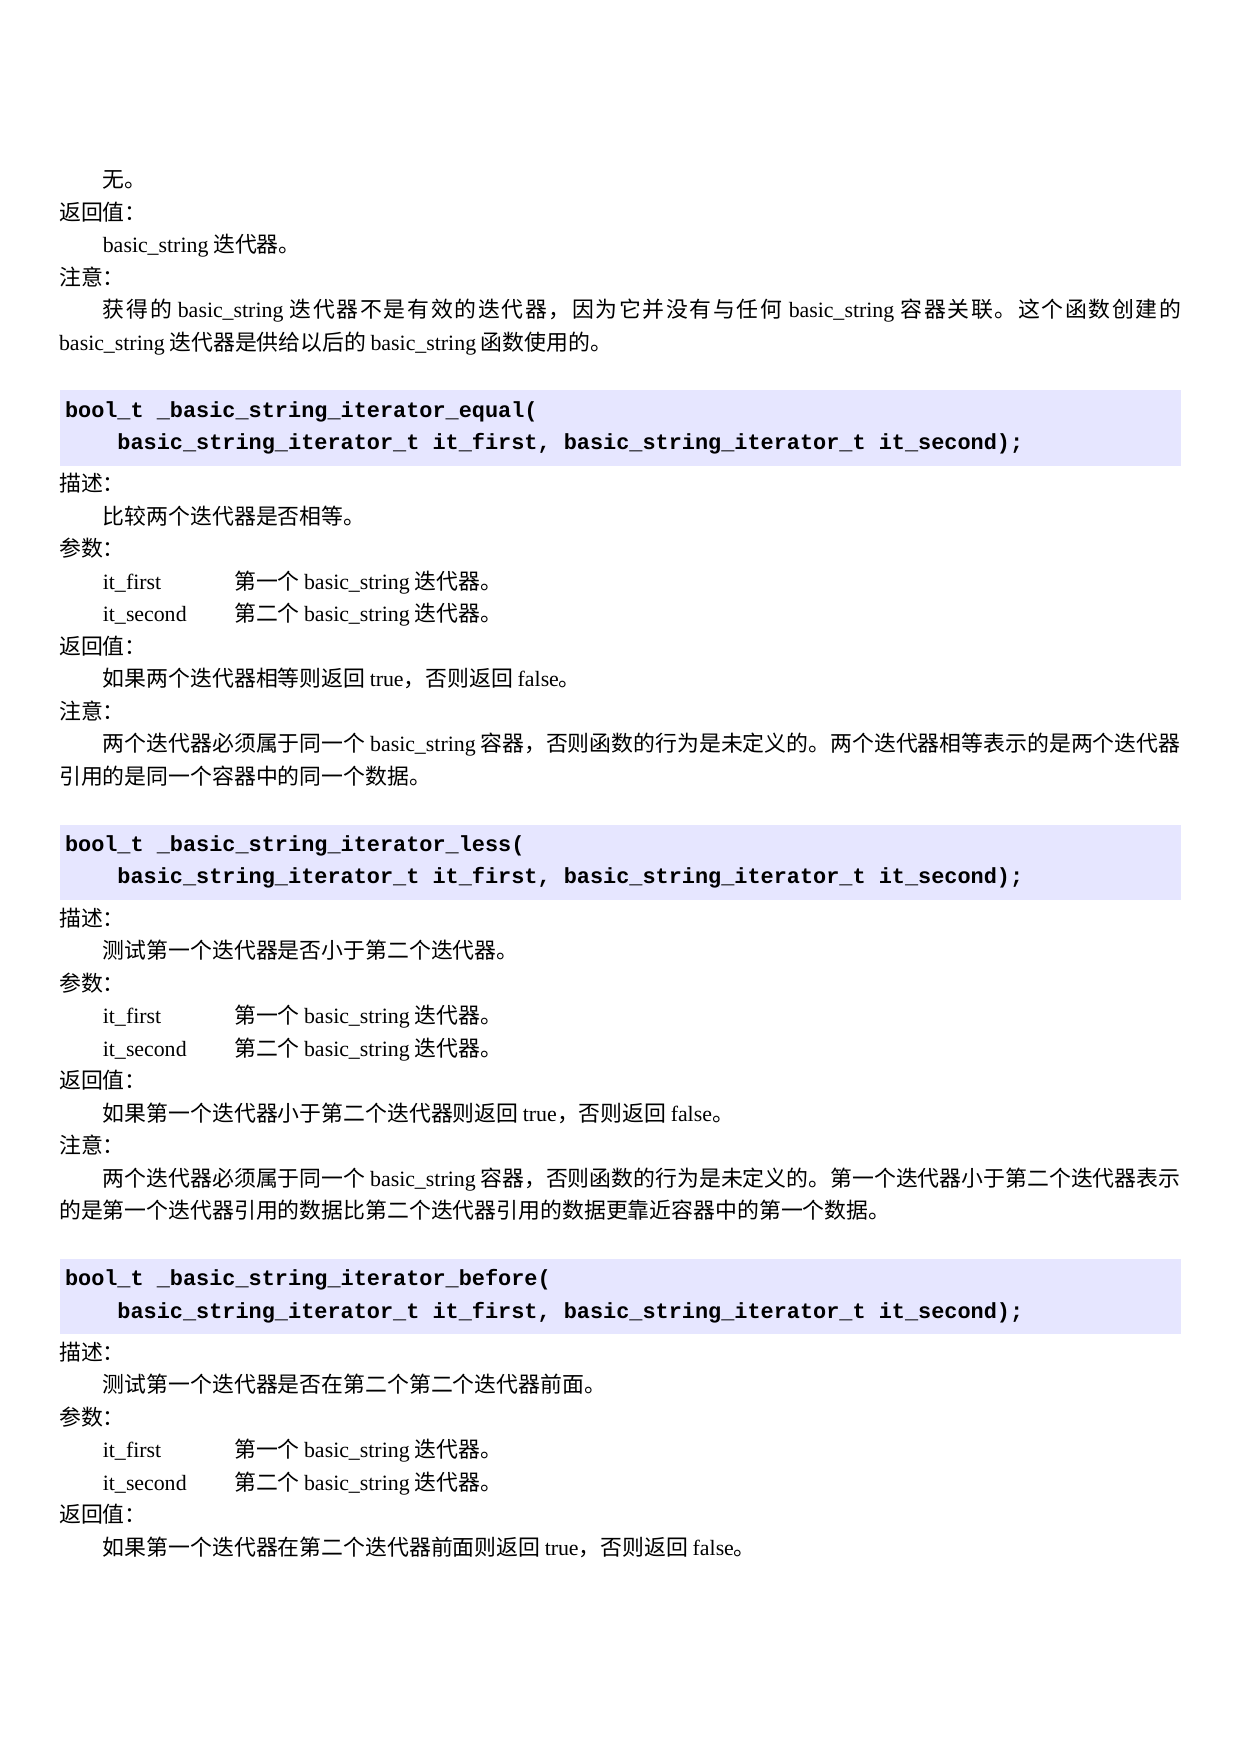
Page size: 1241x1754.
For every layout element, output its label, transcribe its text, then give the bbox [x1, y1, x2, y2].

text it_first 第一个basic_string迭代器。 [59, 1432, 1181, 1464]
text 参数： [59, 965, 1181, 998]
text 注意： [59, 693, 1181, 726]
text 注意： [59, 259, 1181, 292]
text 如果两个迭代器相等则返回true，否则返回false。 [59, 661, 1181, 693]
text 比较两个迭代器是否相等。 [59, 498, 1181, 531]
text 描述： [59, 1335, 1181, 1367]
text 无。 [59, 162, 1181, 194]
text it_second 第二个basic_string迭代器。 [59, 596, 1181, 628]
text 参数： [59, 1399, 1181, 1432]
text it_second 第二个basic_string迭代器。 [59, 1030, 1181, 1063]
text it_second 第二个basic_string迭代器。 [59, 1464, 1181, 1497]
text 获得的basic_string迭代器不是有效的迭代器，因为它并没有与任何basic_string容器关联。这个函数创建的basic_string迭代器是供给以后的basic_string函数使用的。 [59, 292, 1181, 357]
text it_first 第一个basic_string迭代器。 [59, 998, 1181, 1030]
text 返回值： [59, 1063, 1181, 1095]
text 如果第一个迭代器在第二个迭代器前面则返回true，否则返回false。 [59, 1529, 1181, 1562]
text 如果第一个迭代器小于第二个迭代器则返回true，否则返回false。 [59, 1095, 1181, 1128]
table_header bool_t _basic_string_iterator_less( basic_string_iterator_t it_first, basic_string_iterator_t it_second); [60, 825, 1181, 900]
text 返回值： [59, 628, 1181, 661]
text 返回值： [59, 1497, 1181, 1529]
text 注意： [59, 1128, 1181, 1160]
text basic_string迭代器。 [59, 227, 1181, 259]
table_header bool_t _basic_string_iterator_equal( basic_string_iterator_t it_first, basic_string_iterator_t it_second); [60, 390, 1181, 466]
text 测试第一个迭代器是否小于第二个迭代器。 [59, 933, 1181, 965]
text 返回值： [59, 194, 1181, 227]
text 描述： [59, 467, 1181, 498]
text 描述： [59, 901, 1181, 933]
table_header bool_t _basic_string_iterator_before( basic_string_iterator_t it_first, basic_string_iterator_t it_second); [60, 1259, 1181, 1334]
text 两个迭代器必须属于同一个basic_string容器，否则函数的行为是未定义的。第一个迭代器小于第二个迭代器表示的是第一个迭代器引用的数据比第二个迭代器引用的数据更靠近容器中的第一个数据。 [59, 1160, 1181, 1225]
text it_first 第一个basic_string迭代器。 [59, 563, 1181, 596]
text 参数： [59, 531, 1181, 563]
text 两个迭代器必须属于同一个basic_string容器，否则函数的行为是未定义的。两个迭代器相等表示的是两个迭代器引用的是同一个容器中的同一个数据。 [59, 726, 1181, 791]
text 测试第一个迭代器是否在第二个第二个迭代器前面。 [59, 1367, 1181, 1399]
